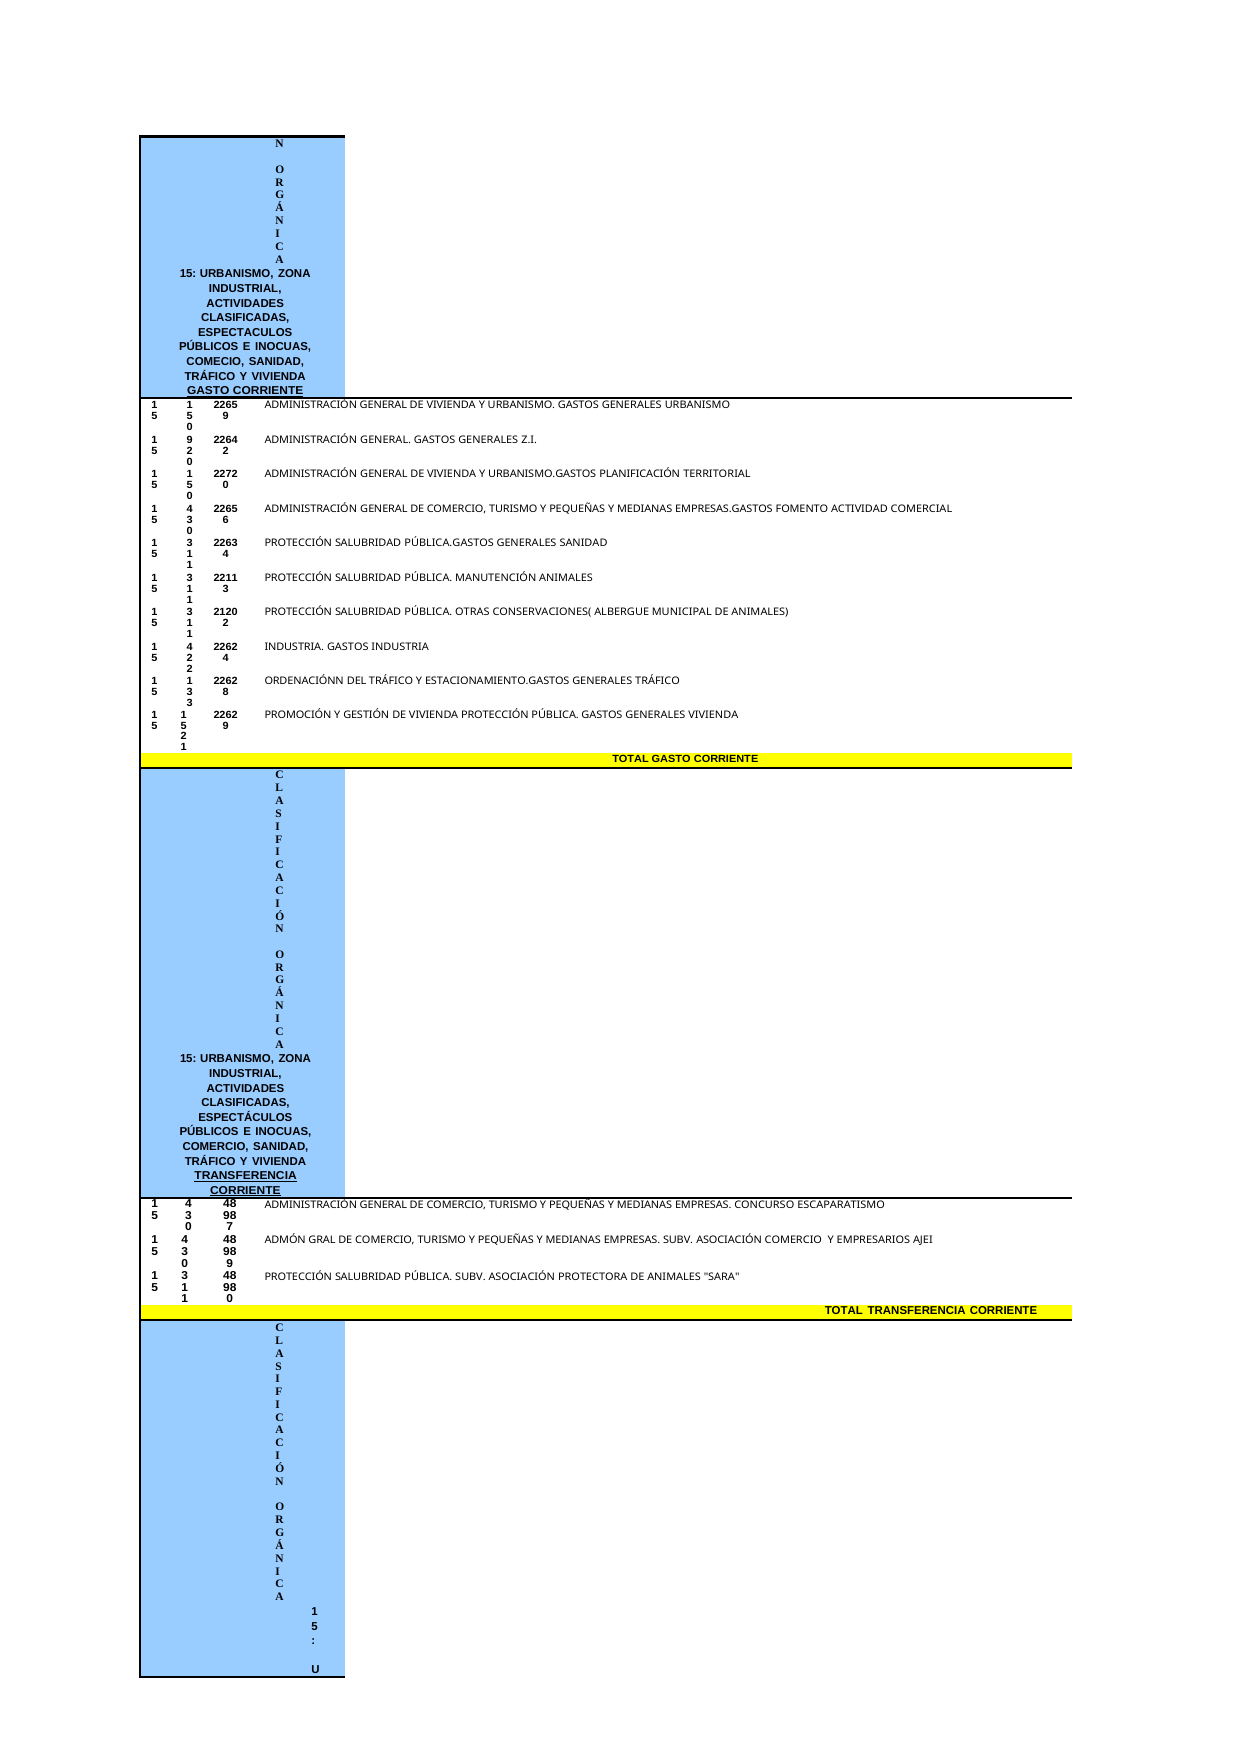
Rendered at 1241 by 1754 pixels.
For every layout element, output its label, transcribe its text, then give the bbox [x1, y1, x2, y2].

table_cell ADMINISTRACIÓN GENERAL DE VIVIENDA Y URBANISMO.GASTOS PLANIFICACIÓN TERRITORIAL [250, 468, 1072, 502]
table_cell [201, 1305, 250, 1319]
table_cell 311 [164, 605, 201, 640]
table_cell 22659 [201, 399, 250, 433]
table_cell PROTECCIÓN SALUBRIDAD PÚBLICA. MANUTENCIÓN ANIMALES [250, 571, 1072, 605]
table_cell 22720 [201, 468, 250, 502]
table_cell 22624 [201, 640, 250, 674]
table_cell 22656 [201, 502, 250, 536]
table_cell TOTAL TRANSFERENCIA CORRIENTE [250, 1305, 1072, 1319]
table_cell PROTECCIÓN SALUBRIDAD PÚBLICA. OTRAS CONSERVACIONES( ALBERGUE MUNICIPAL DE ANIMALES) [250, 605, 1072, 640]
table_cell ORDENACIÓNN DEL TRÁFICO Y ESTACIONAMIENTO.GASTOS GENERALES TRÁFICO [250, 674, 1072, 709]
table_cell [164, 1305, 201, 1319]
table_cell CLASIFICACIÓN ORGÁNICA 15: U [141, 1321, 345, 1676]
table_cell 150 [164, 468, 201, 502]
table_cell 48989 [201, 1233, 250, 1270]
table_cell 22628 [201, 674, 250, 709]
table_cell 150 [164, 399, 201, 433]
table_cell 15 [141, 709, 164, 752]
table_cell 422 [164, 640, 201, 674]
table_cell 15 [141, 1199, 164, 1233]
table_cell ADMINISTRACIÓN GENERAL DE COMERCIO, TURISMO Y PEQUEÑAS Y MEDIANAS EMPRESAS.GASTOS FOMENTO ACTIVIDAD COMERCIAL [250, 502, 1072, 536]
table_cell [164, 753, 201, 767]
table_cell 15 [141, 502, 164, 536]
table_cell 15 [141, 571, 164, 605]
table_cell 22642 [201, 433, 250, 467]
table_cell [141, 753, 164, 767]
table_cell 21202 [201, 605, 250, 640]
table_cell PROTECCIÓN SALUBRIDAD PÚBLICA.GASTOS GENERALES SANIDAD [250, 536, 1072, 571]
table_cell 22629 [201, 709, 250, 752]
table_cell 15 [141, 605, 164, 640]
table_cell PROTECCIÓN SALUBRIDAD PÚBLICA. SUBV. ASOCIACIÓN PROTECTORA DE ANIMALES "SARA" [250, 1270, 1072, 1305]
table_cell 430 [164, 502, 201, 536]
table_cell 22634 [201, 536, 250, 571]
table_cell 22113 [201, 571, 250, 605]
table_cell 920 [164, 433, 201, 467]
table_cell 15 [141, 1270, 164, 1305]
table_cell ADMINISTRACIÓN GENERAL DE COMERCIO, TURISMO Y PEQUEÑAS Y MEDIANAS EMPRESAS. CONCURSO ESCAPARATISMO [250, 1199, 1072, 1233]
table_cell 133 [164, 674, 201, 709]
table_cell 430 [164, 1199, 201, 1233]
table_cell 430 [164, 1233, 201, 1270]
table_cell 311 [164, 536, 201, 571]
table_cell 15 [141, 433, 164, 467]
table_cell 15 [141, 1233, 164, 1270]
table_cell [201, 753, 250, 767]
table_cell 311 [164, 1270, 201, 1305]
table_cell 15 [141, 674, 164, 709]
table_cell 1521 [164, 709, 201, 752]
table_cell 15 [141, 640, 164, 674]
table_cell ADMÓN GRAL DE COMERCIO, TURISMO Y PEQUEÑAS Y MEDIANAS EMPRESAS. SUBV. ASOCIACIÓN COMERCIO Y EMPRESARIOS AJEI [250, 1233, 1072, 1270]
table_cell CLASIFICACIÓN ORGÁNICA 15: URBANISMO, ZONA INDUSTRIAL, ACTIVIDADES CLASIFICADAS, ESPECTÁCULOS PÚBLICOS E INOCUAS, COMERCIO, SANIDAD, TRÁFICO Y VIVIENDA TRANSFERENCIA CORRIENTE [141, 769, 345, 1197]
table_cell ADMINISTRACIÓN GENERAL. GASTOS GENERALES Z.I. [250, 433, 1072, 467]
table_cell PROMOCIÓN Y GESTIÓN DE VIVIENDA PROTECCIÓN PÚBLICA. GASTOS GENERALES VIVIENDA [250, 709, 1072, 752]
table_cell TOTAL GASTO CORRIENTE [250, 753, 1072, 767]
table_cell 311 [164, 571, 201, 605]
table_cell 15 [141, 468, 164, 502]
table_cell ADMINISTRACIÓN GENERAL DE VIVIENDA Y URBANISMO. GASTOS GENERALES URBANISMO [250, 399, 1072, 433]
table_cell INDUSTRIA. GASTOS INDUSTRIA [250, 640, 1072, 674]
table_cell 15 [141, 399, 164, 433]
table_cell 15 [141, 536, 164, 571]
table_cell 48987 [201, 1199, 250, 1233]
table_cell 48980 [201, 1270, 250, 1305]
table_cell [141, 1305, 164, 1319]
table_cell N ORGÁNICA 15: URBANISMO, ZONA INDUSTRIAL, ACTIVIDADES CLASIFICADAS, ESPECTACULOS PÚBLICOS E INOCUAS, COMECIO, SANIDAD, TRÁFICO Y VIVIENDA GASTO CORRIENTE [141, 138, 345, 397]
